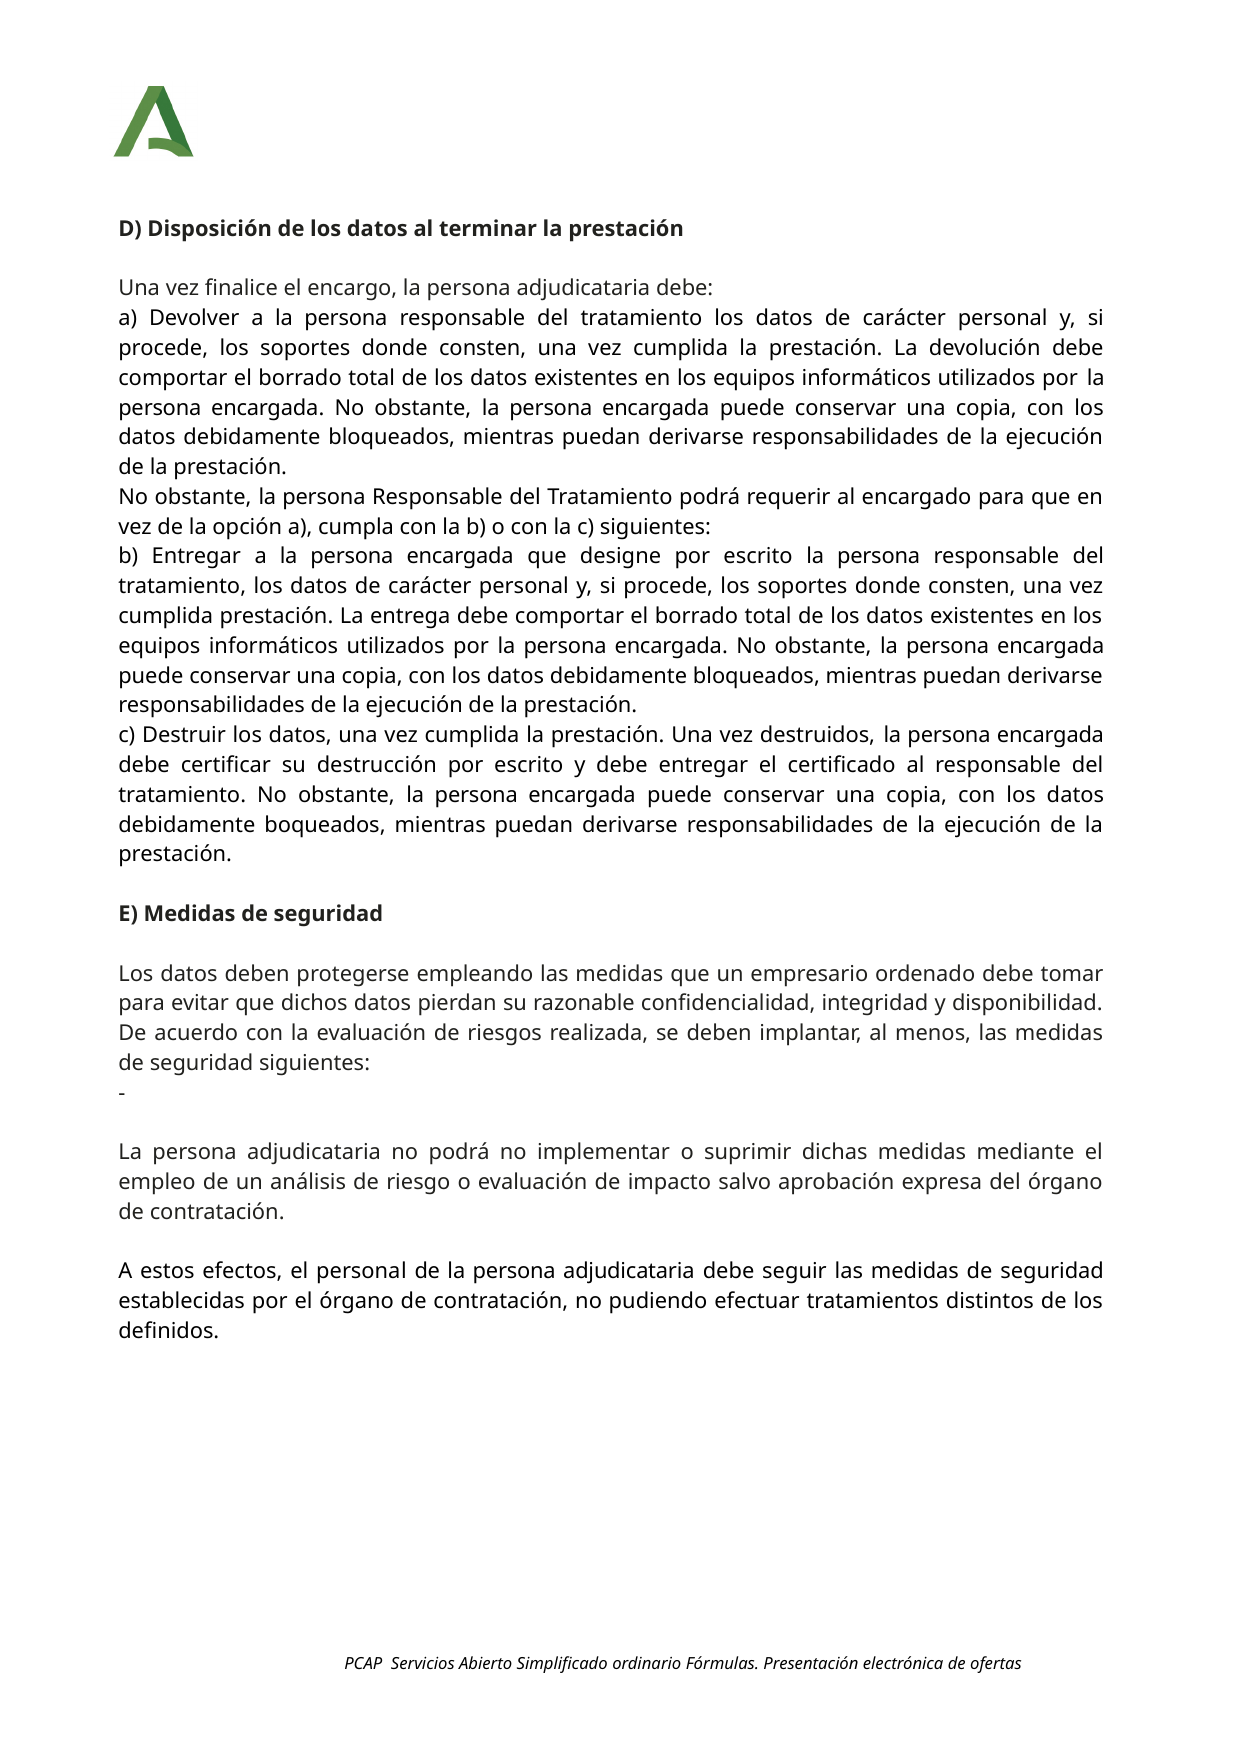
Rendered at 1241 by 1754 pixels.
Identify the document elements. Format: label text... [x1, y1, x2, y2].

text - [118, 1077, 1104, 1106]
text E) Medidas de seguridad [118, 898, 1104, 928]
text a) Devolver a la persona responsable del tratamiento los datos de carácter personal y, si procede, los soportes donde consten, una vez cumplida la prestación. La devolución debe comportar el borrado total de los datos existentes en los equipos informáticos utilizados por la persona encargada. No obstante, la persona encargada puede conservar una copia, con los datos debidamente bloqueados, mientras puedan derivarse responsabilidades de la ejecución de la prestación. [118, 302, 1104, 481]
picture [109, 81, 198, 161]
text c) Destruir los datos, una vez cumplida la prestación. Una vez destruidos, la persona encargada debe certificar su destrucción por escrito y debe entregar el certificado al responsable del tratamiento. No obstante, la persona encargada puede conservar una copia, con los datos debidamente boqueados, mientras puedan derivarse responsabilidades de la ejecución de la prestación. [118, 719, 1104, 868]
text A estos efectos, el personal de la persona adjudicataria debe seguir las medidas de seguridad establecidas por el órgano de contratación, no pudiendo efectuar tratamientos distintos de los definidos. [118, 1255, 1104, 1345]
text Una vez finalice el encargo, la persona adjudicataria debe: [118, 272, 1104, 302]
text b) Entregar a la persona encargada que designe por escrito la persona responsable del tratamiento, los datos de carácter personal y, si procede, los soportes donde consten, una vez cumplida prestación. La entrega debe comportar el borrado total de los datos existentes en los equipos informáticos utilizados por la persona encargada. No obstante, la persona encargada puede conservar una copia, con los datos debidamente bloqueados, mientras puedan derivarse responsabilidades de la ejecución de la prestación. [118, 540, 1104, 719]
text Los datos deben protegerse empleando las medidas que un empresario ordenado debe tomar para evitar que dichos datos pierdan su razonable confidencialidad, integridad y disponibilidad. De acuerdo con la evaluación de riesgos realizada, se deben implantar, al menos, las medidas de seguridad siguientes: [118, 957, 1104, 1077]
text La persona adjudicataria no podrá no implementar o suprimir dichas medidas mediante el empleo de un análisis de riesgo o evaluación de impacto salvo aprobación expresa del órgano de contratación. [118, 1136, 1104, 1226]
text No obstante, la persona Responsable del Tratamiento podrá requerir al encargado para que en vez de la opción a), cumpla con la b) o con la c) siguientes: [118, 481, 1104, 540]
text D) Disposición de los datos al terminar la prestación [118, 213, 1104, 242]
